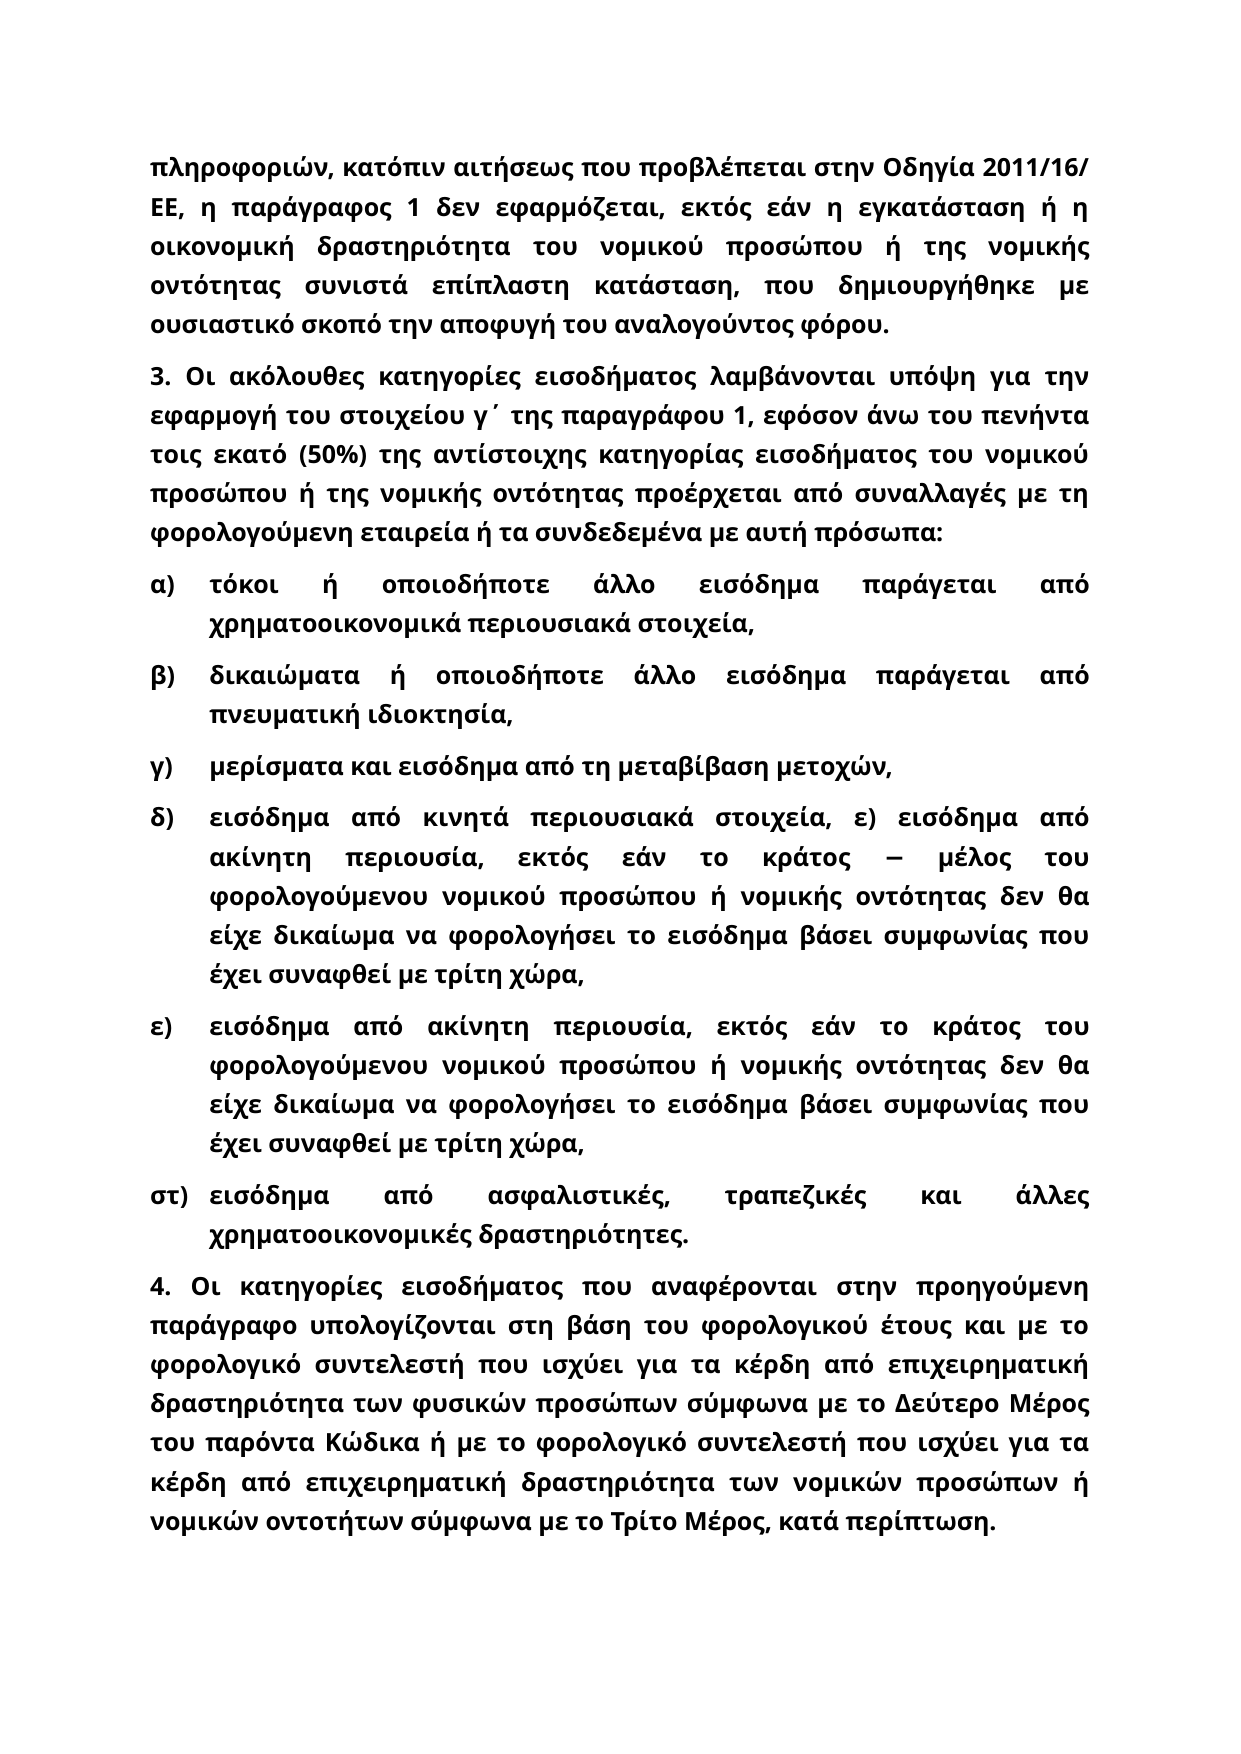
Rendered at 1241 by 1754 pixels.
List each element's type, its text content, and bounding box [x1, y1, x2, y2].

text 4. Οι κατηγορίες εισοδήματος που αναφέρονται στην προηγούμενη παράγραφο υπολογίζονται στη βάση του φορολογικού έτους και με το φορολογικό συντελεστή που ισχύει για τα κέρδη από επιχειρηματική δραστηριότητα των φυσικών προσώπων σύμφωνα με το Δεύτερο Μέρος του παρόντα Κώδικα ή με το φορολογικό συντελεστή που ισχύει για τα κέρδη από επιχειρηματική δραστηριότητα των νομικών προσώπων ή νομικών οντοτήτων σύμφωνα με το Τρίτο Μέρος, κατά περίπτωση. [150, 1268, 1090, 1537]
list δ) εισόδημα από κινητά περιουσιακά στοιχεία, ε) εισόδημα από ακίνητη περιουσία, εκτός εάν το κράτος − μέλος του φορολογούμενου νομικού προσώπου ή νομικής οντότητας δεν θα είχε δικαίωμα να φορολογήσει το εισόδημα βάσει συμφωνίας που έχει συναφθεί με τρίτη χώρα, [150, 800, 1090, 991]
list ε) εισόδημα από ακίνητη περιουσία, εκτός εάν το κράτος του φορολογούμενου νομικού προσώπου ή νομικής οντότητας δεν θα είχε δικαίωμα να φορολογήσει το εισόδημα βάσει συμφωνίας που έχει συναφθεί με τρίτη χώρα, [150, 1008, 1090, 1160]
list α) τόκοι ή οποιοδήποτε άλλο εισόδημα παράγεται από χρηματοοικονομικά περιουσιακά στοιχεία, [150, 567, 1090, 640]
text πληροφοριών, κατόπιν αιτήσεως που προβλέπεται στην Οδηγία 2011/16/ ΕΕ, η παράγραφος 1 δεν εφαρμόζεται, εκτός εάν η εγκατάσταση ή η οικονομική δραστηριότητα του νομικού προσώπου ή της νομικής οντότητας συνιστά επίπλαστη κατάσταση, που δημιουργήθηκε με ουσιαστικό σκοπό την αποφυγή του αναλογούντος φόρου. [150, 150, 1090, 341]
list στ) εισόδημα από ασφαλιστικές, τραπεζικές και άλλες χρηματοοικονομικές δραστηριότητες. [150, 1177, 1090, 1251]
list β) δικαιώματα ή οποιοδήποτε άλλο εισόδημα παράγεται από πνευματική ιδιοκτησία, [150, 657, 1090, 731]
list γ) μερίσματα και εισόδημα από τη μεταβίβαση μετοχών, [150, 748, 1090, 782]
text 3. Οι ακόλουθες κατηγορίες εισοδήματος λαμβάνονται υπόψη για την εφαρμογή του στοιχείου γ΄ της παραγράφου 1, εφόσον άνω του πενήντα τοις εκατό (50%) της αντίστοιχης κατηγορίας εισοδήματος του νομικού προσώπου ή της νομικής οντότητας προέρχεται από συναλλαγές με τη φορολογούμενη εταιρεία ή τα συνδεδεμένα με αυτή πρόσωπα: [150, 358, 1090, 549]
